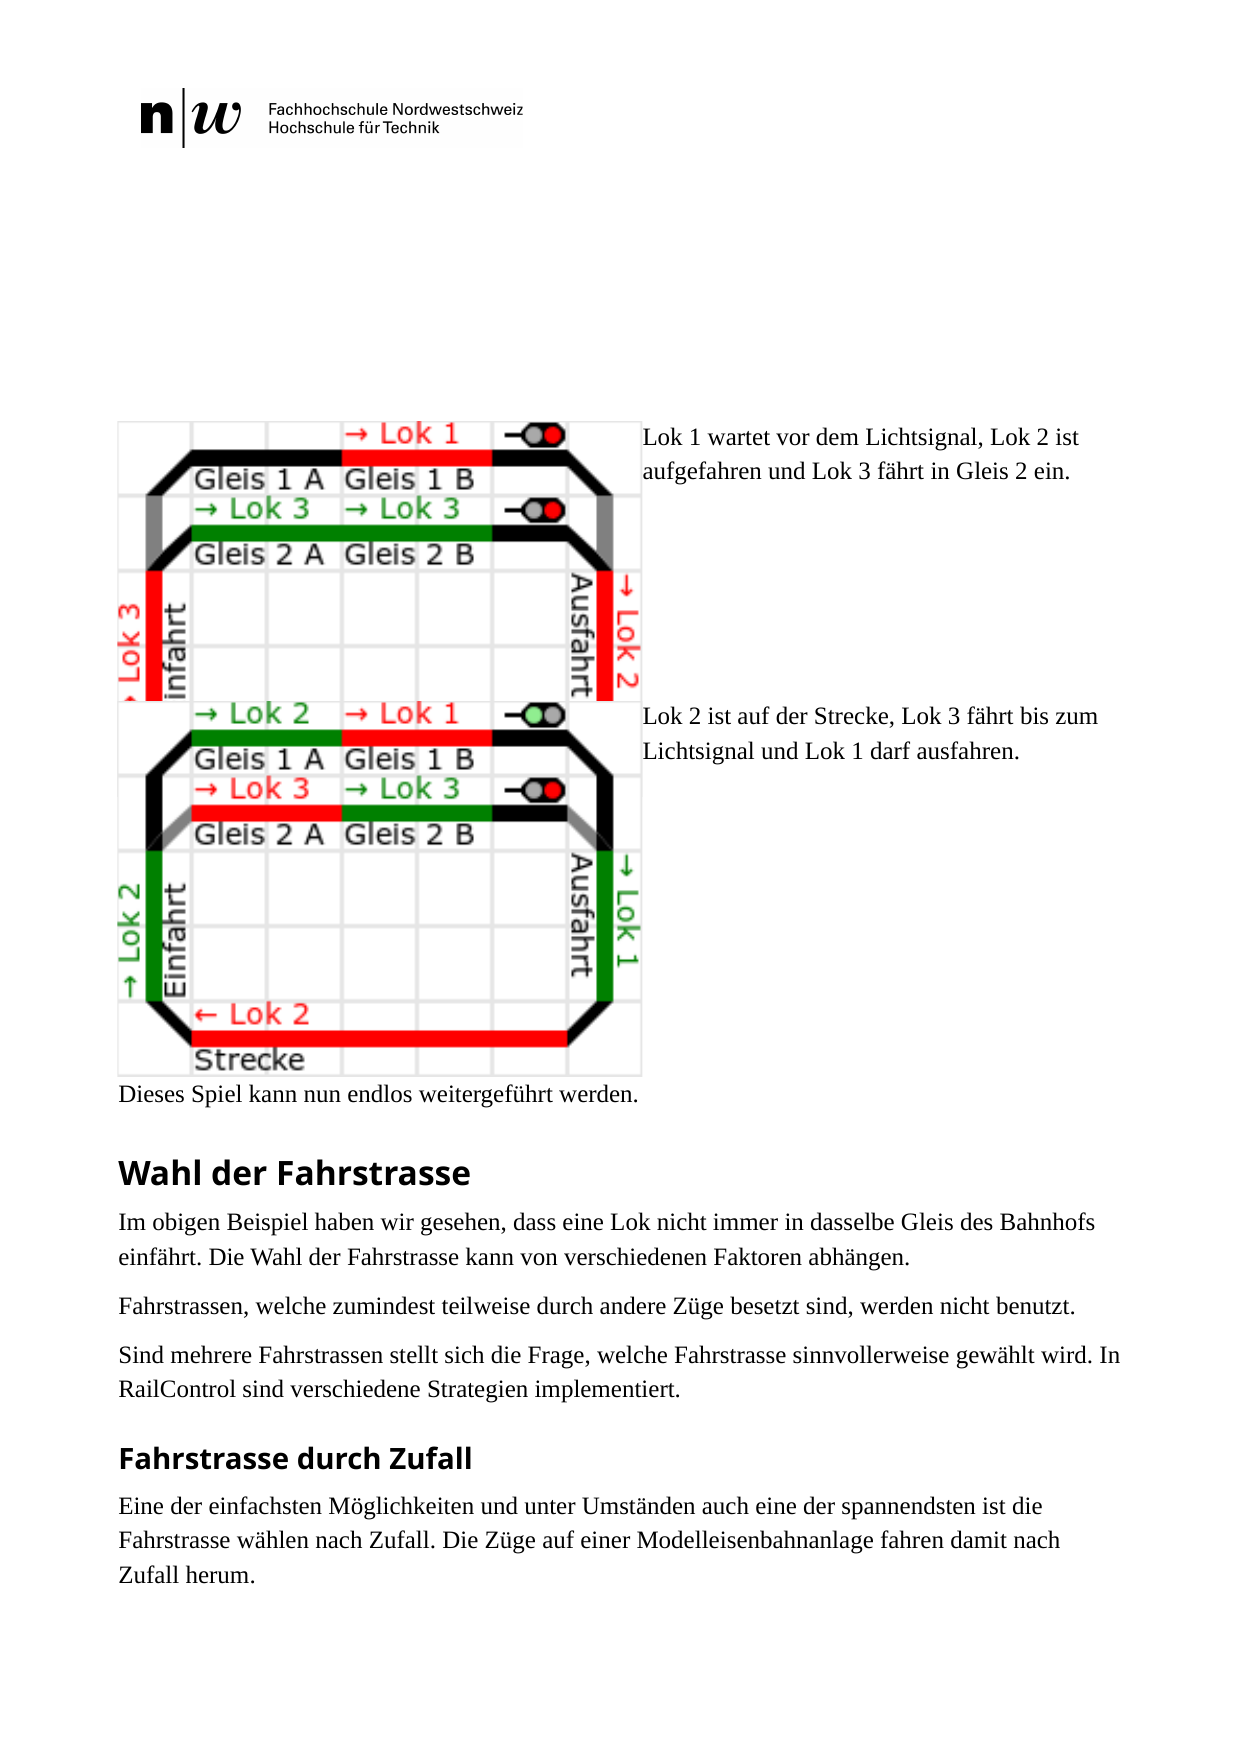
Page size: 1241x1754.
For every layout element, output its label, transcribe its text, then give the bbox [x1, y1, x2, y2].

text Fahrstrassen, welche zumindest teilweise durch andere Züge besetzt sind, werden nicht benutzt. [118, 1291, 1122, 1320]
text Eine der einfachsten Möglichkeiten und unter Umständen auch eine der spannendsten ist die Fahrstrasse wählen nach Zufall. Die Züge auf einer Modelleisenbahnanlage fahren damit nach Zufall herum. [118, 1491, 1122, 1588]
picture [141, 88, 523, 148]
subtitle Fahrstrasse durch Zufall [118, 1438, 1122, 1478]
text Im obigen Beispiel haben wir gesehen, dass eine Lok nicht immer in dasselbe Gleis des Bahnhofs einfährt. Die Wahl der Fahrstrasse kann von verschiedenen Faktoren abhängen. [118, 1207, 1122, 1271]
text Lok 1 wartet vor dem Lichtsignal, Lok 2 ist aufgefahren und Lok 3 fährt in Gleis 2 ein. [643, 422, 1122, 485]
text Lok 2 ist auf der Strecke, Lok 3 fährt bis zum Lichtsignal und Lok 1 darf ausfahren. [643, 701, 1122, 765]
subtitle Wahl der Fahrstrasse [118, 1149, 1122, 1195]
text Dieses Spiel kann nun endlos weitergeführt werden. [118, 1079, 1122, 1108]
text Sind mehrere Fahrstrassen stellt sich die Frage, welche Fahrstrasse sinnvollerweise gewählt wird. In RailControl sind verschiedene Strategien implementiert. [118, 1340, 1122, 1403]
picture [117, 421, 643, 1077]
